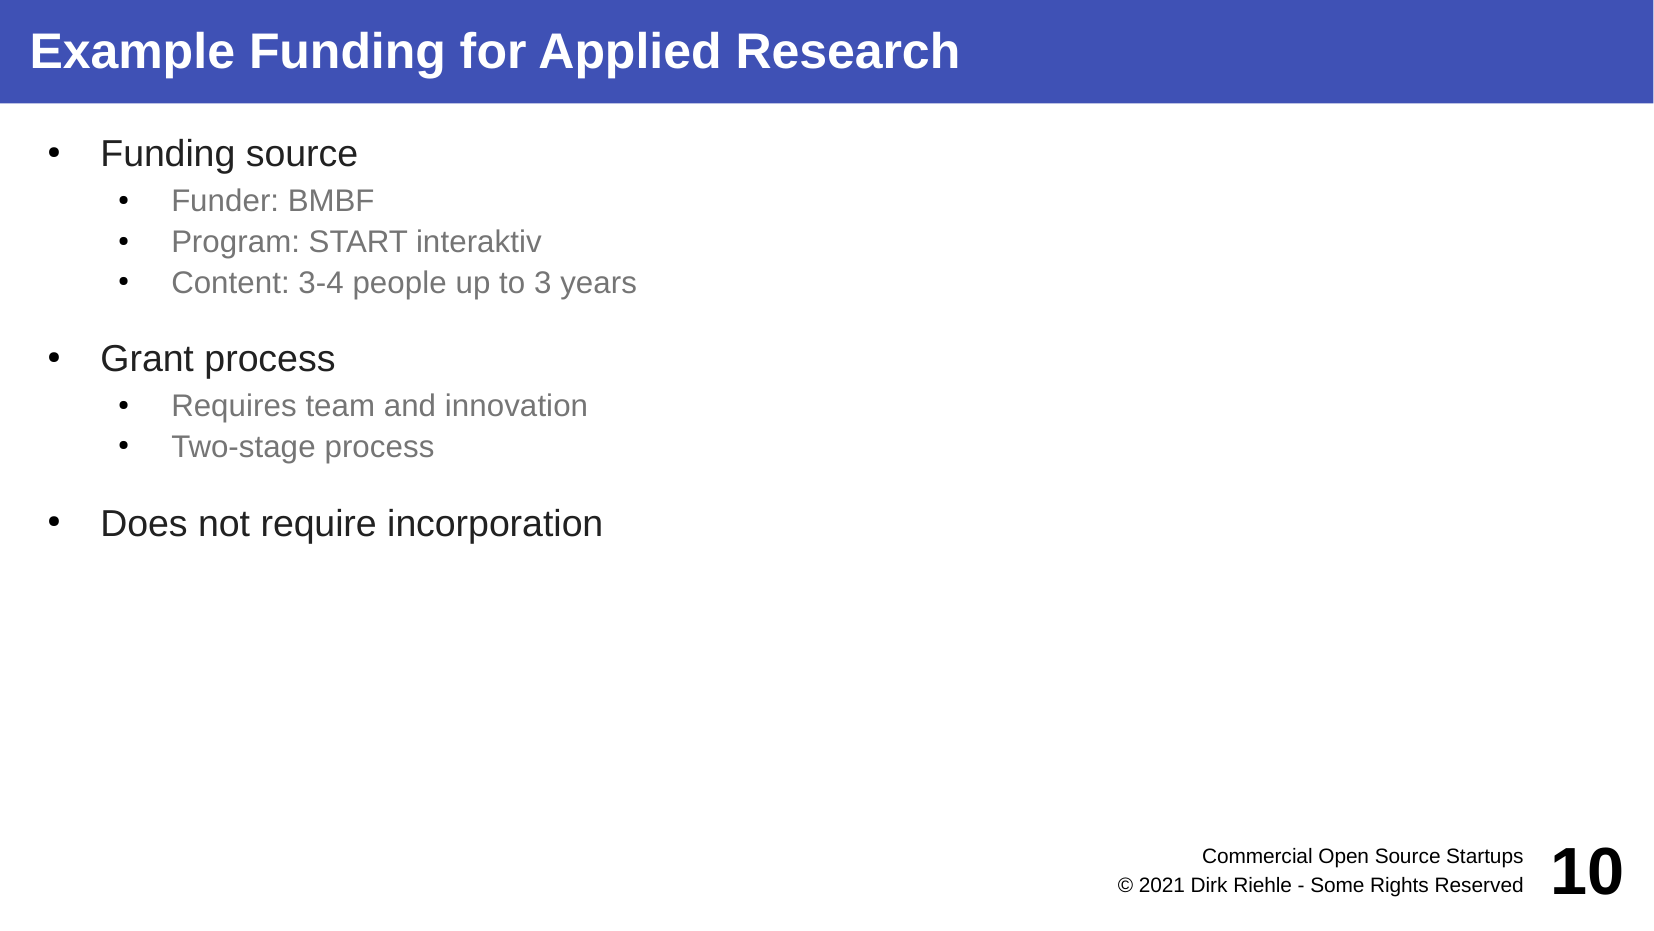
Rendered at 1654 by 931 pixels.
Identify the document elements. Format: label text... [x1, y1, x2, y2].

list Funding source Funder: BMBF Program: START interaktiv Content: 3-4 people up to 3 years Grant process Requires team and innovation Two-stage process Does not require incorporation [29, 132, 1625, 813]
title Example Funding for Applied Research [0, 0, 1654, 104]
